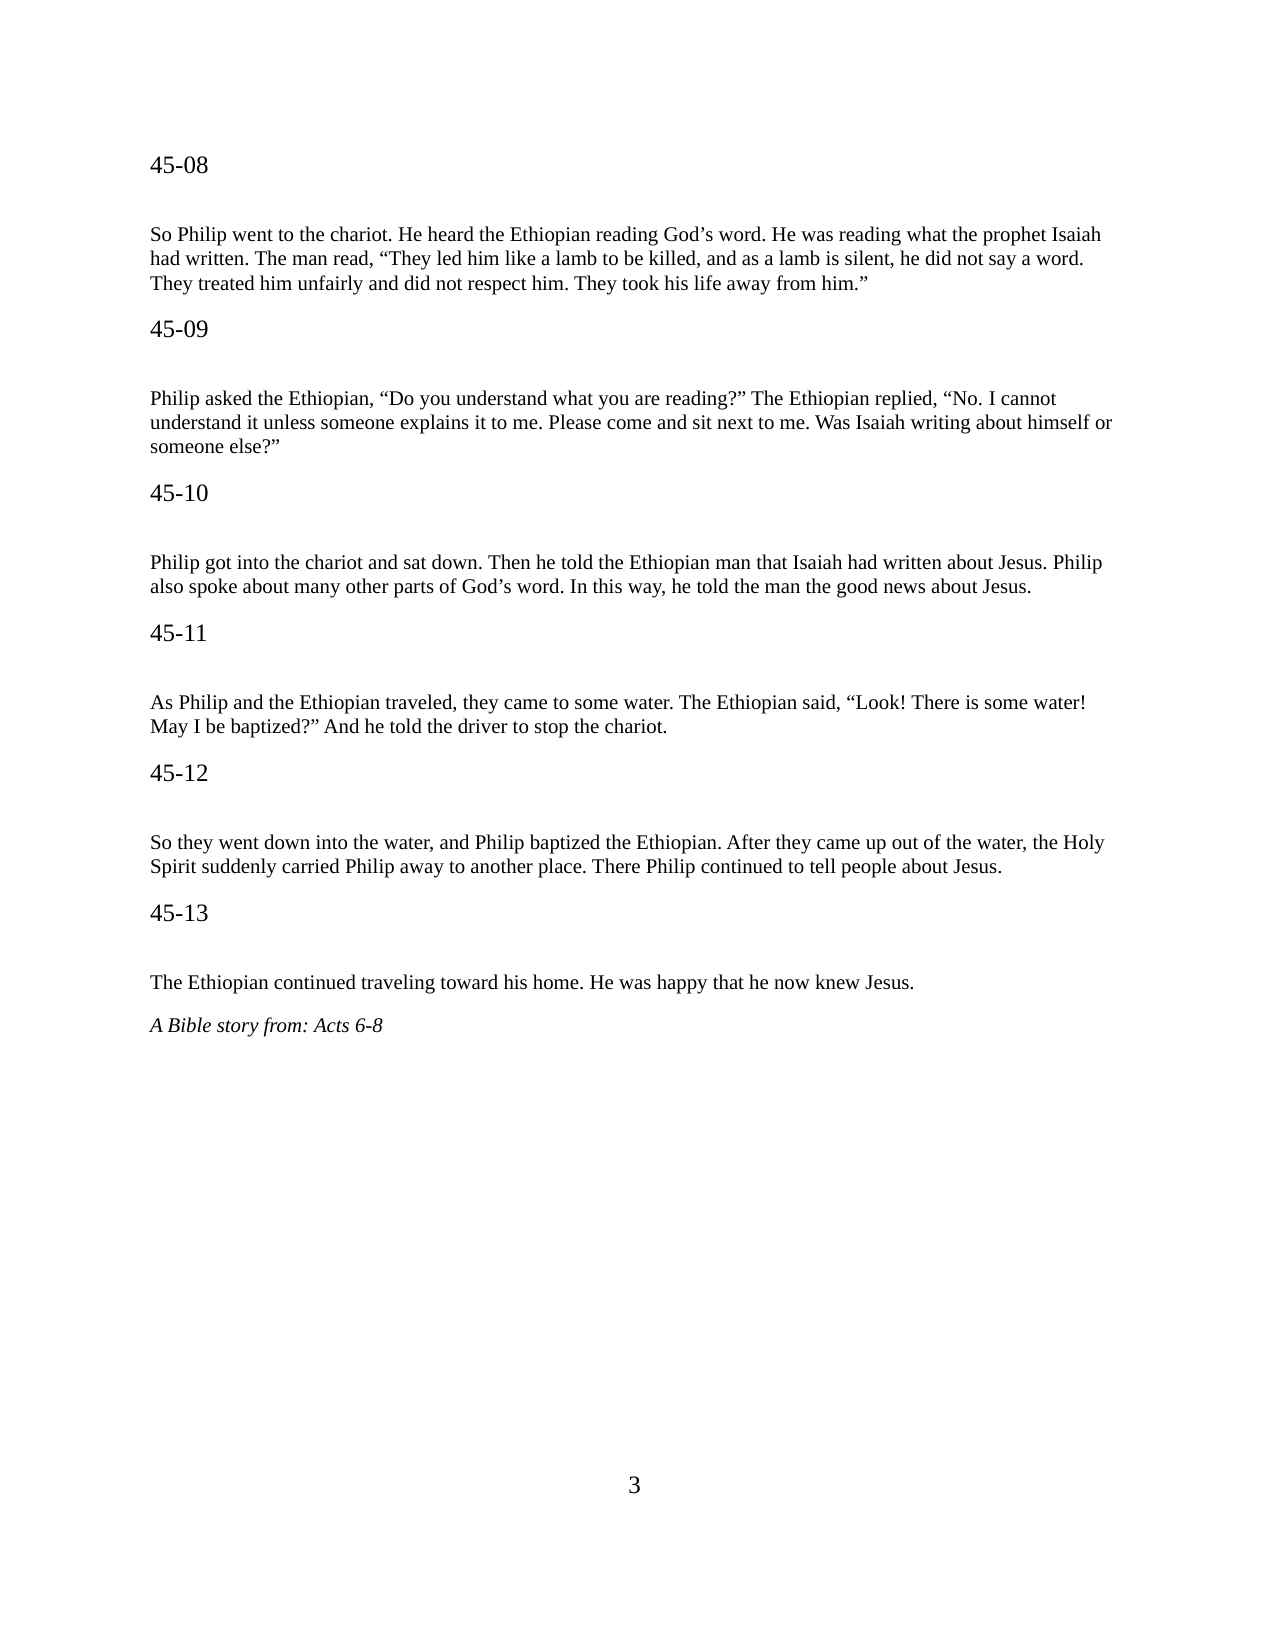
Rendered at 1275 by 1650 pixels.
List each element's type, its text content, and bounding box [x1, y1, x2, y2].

text Philip asked the Ethiopian, “Do you understand what you are reading?” The Ethiopian replied, “No. I cannot understand it unless someone explains it to me. Please come and sit next to me. Was Isaiah writing about himself or someone else?” [150, 386, 1125, 458]
text So Philip went to the chariot. He heard the Ethiopian reading God’s word. He was reading what the prophet Isaiah had written. The man read, “They led him like a lamb to be killed, and as a lamb is silent, he did not say a word. They treated him unfairly and did not respect him. They took his life away from him.” [150, 222, 1125, 294]
subtitle 45-13 [150, 898, 1125, 926]
text A Bible story from: Acts 6-8 [150, 1013, 1125, 1037]
subtitle 45-08 [150, 150, 1125, 179]
subtitle 45-09 [150, 314, 1125, 343]
subtitle 45-12 [150, 758, 1125, 786]
text Philip got into the chariot and sat down. Then he told the Ethiopian man that Isaiah had written about Jesus. Philip also spoke about many other parts of God’s word. In this way, he told the man the good news about Jesus. [150, 550, 1125, 598]
text The Ethiopian continued traveling toward his home. He was happy that he now knew Jesus. [150, 970, 1125, 994]
text So they went down into the water, and Philip baptized the Ethiopian. After they came up out of the water, the Holy Spirit suddenly carried Philip away to another place. There Philip continued to tell people about Jesus. [150, 830, 1125, 878]
subtitle 45-10 [150, 478, 1125, 507]
text As Philip and the Ethiopian traveled, they came to some water. The Ethiopian said, “Look! There is some water! May I be baptized?” And he told the driver to stop the chariot. [150, 690, 1125, 738]
subtitle 45-11 [150, 618, 1125, 647]
